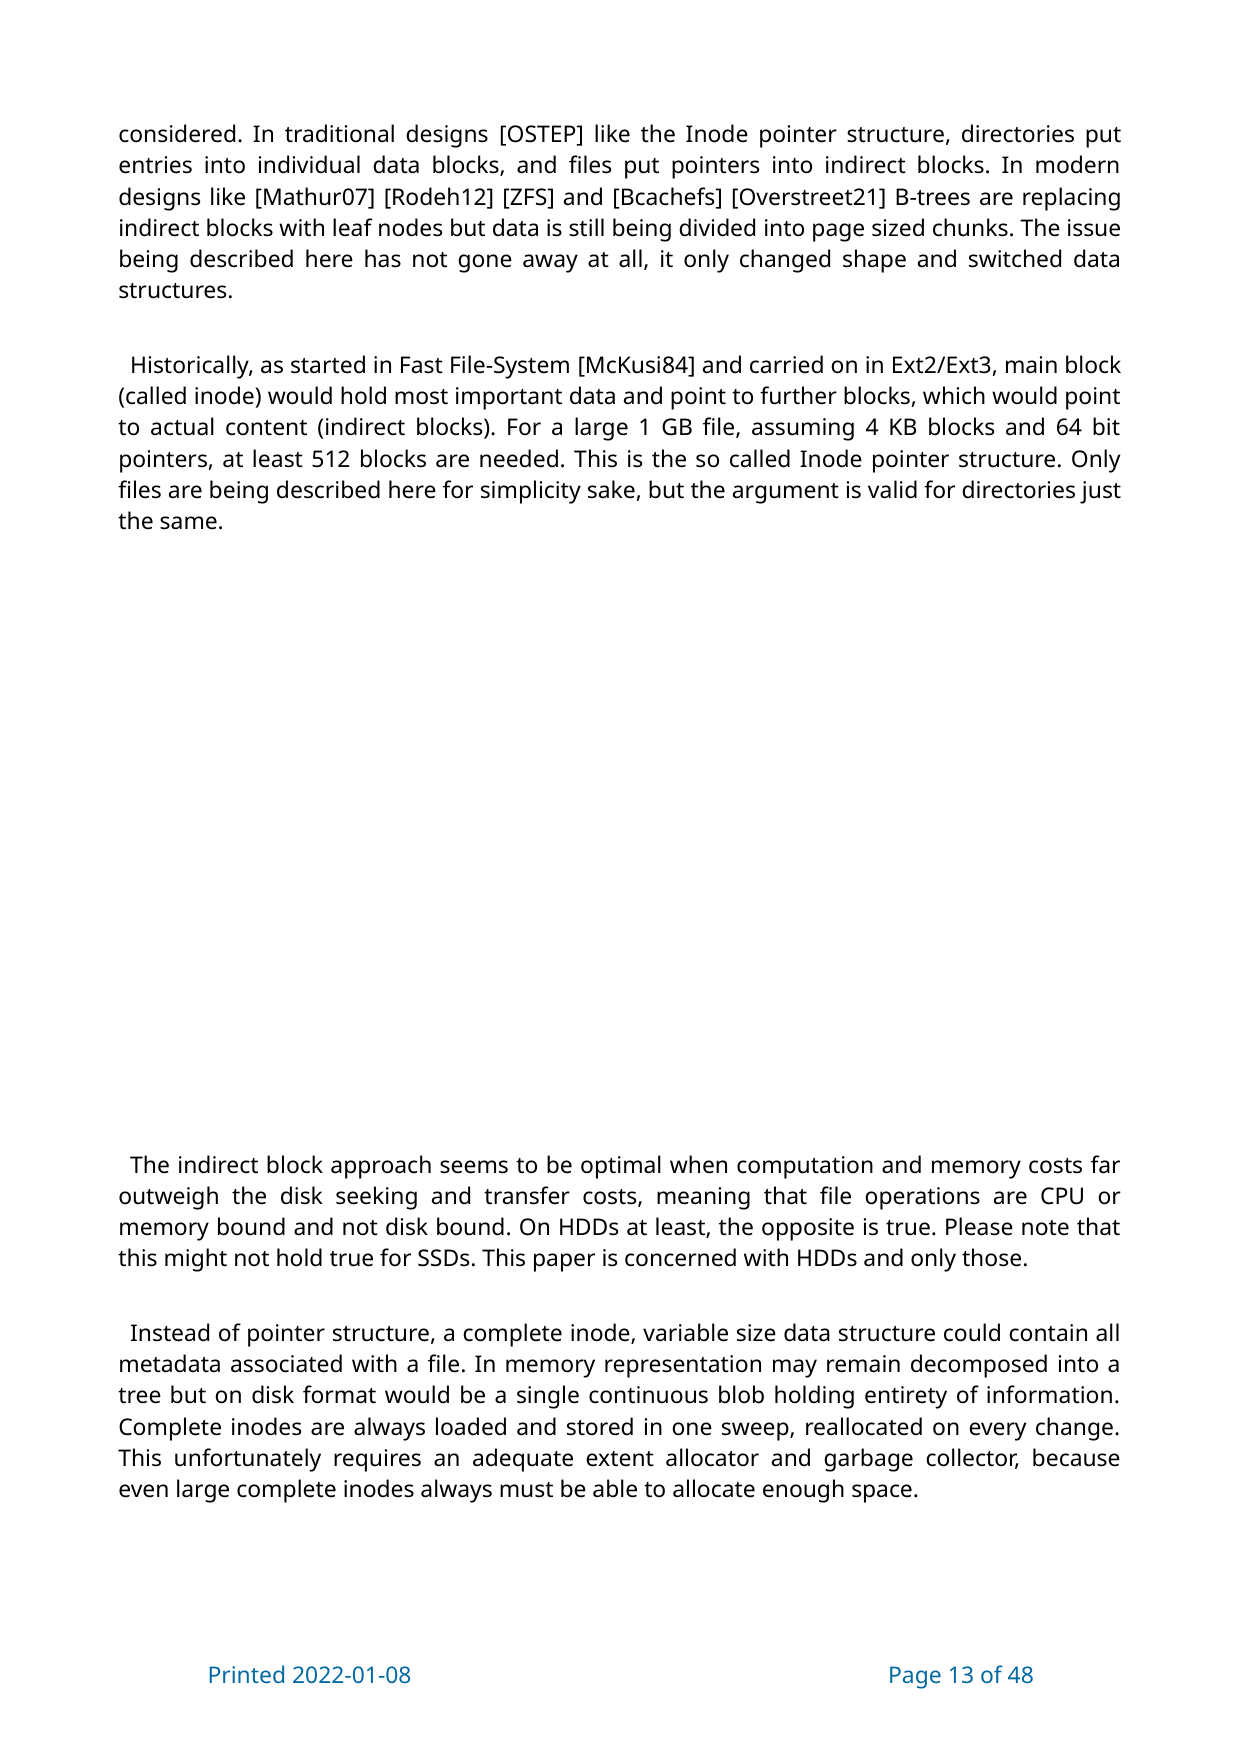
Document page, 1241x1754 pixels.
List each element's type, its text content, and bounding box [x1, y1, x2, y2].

text Historically, as started in Fast File-System [McKusi84] and carried on in Ext2/Ext3, main block (called inode) would hold most important data and point to further blocks, which would point to actual content (indirect blocks). For a large 1 GB file, assuming 4 KB blocks and 64 bit pointers, at least 512 blocks are needed. This is the so called Inode pointer structure. Only files are being described here for simplicity sake, but the argument is valid for directories just the same. [118, 349, 1122, 536]
text Instead of pointer structure, a complete inode, variable size data structure could contain all metadata associated with a file. In memory representation may remain decomposed into a tree but on disk format would be a single continuous blob holding entirety of information. Complete inodes are always loaded and stored in one sweep, reallocated on every change. This unfortunately requires an adequate extent allocator and garbage collector, because even large complete inodes always must be able to allocate enough space. [118, 1317, 1122, 1504]
text considered. In traditional designs [OSTEP] like the Inode pointer structure, directories put entries into individual data blocks, and files put pointers into indirect blocks. In modern designs like [Mathur07] [Rodeh12] [ZFS] and [Bcachefs] [Overstreet21] B-trees are replacing indirect blocks with leaf nodes but data is still being divided into page sized chunks. The issue being described here has not gone away at all, it only changed shape and switched data structures. [118, 118, 1122, 306]
text The indirect block approach seems to be optimal when computation and memory costs far outweigh the disk seeking and transfer costs, meaning that file operations are CPU or memory bound and not disk bound. On HDDs at least, the opposite is true. Please note that this might not hold true for SSDs. This paper is concerned with HDDs and only those. [118, 1149, 1122, 1274]
